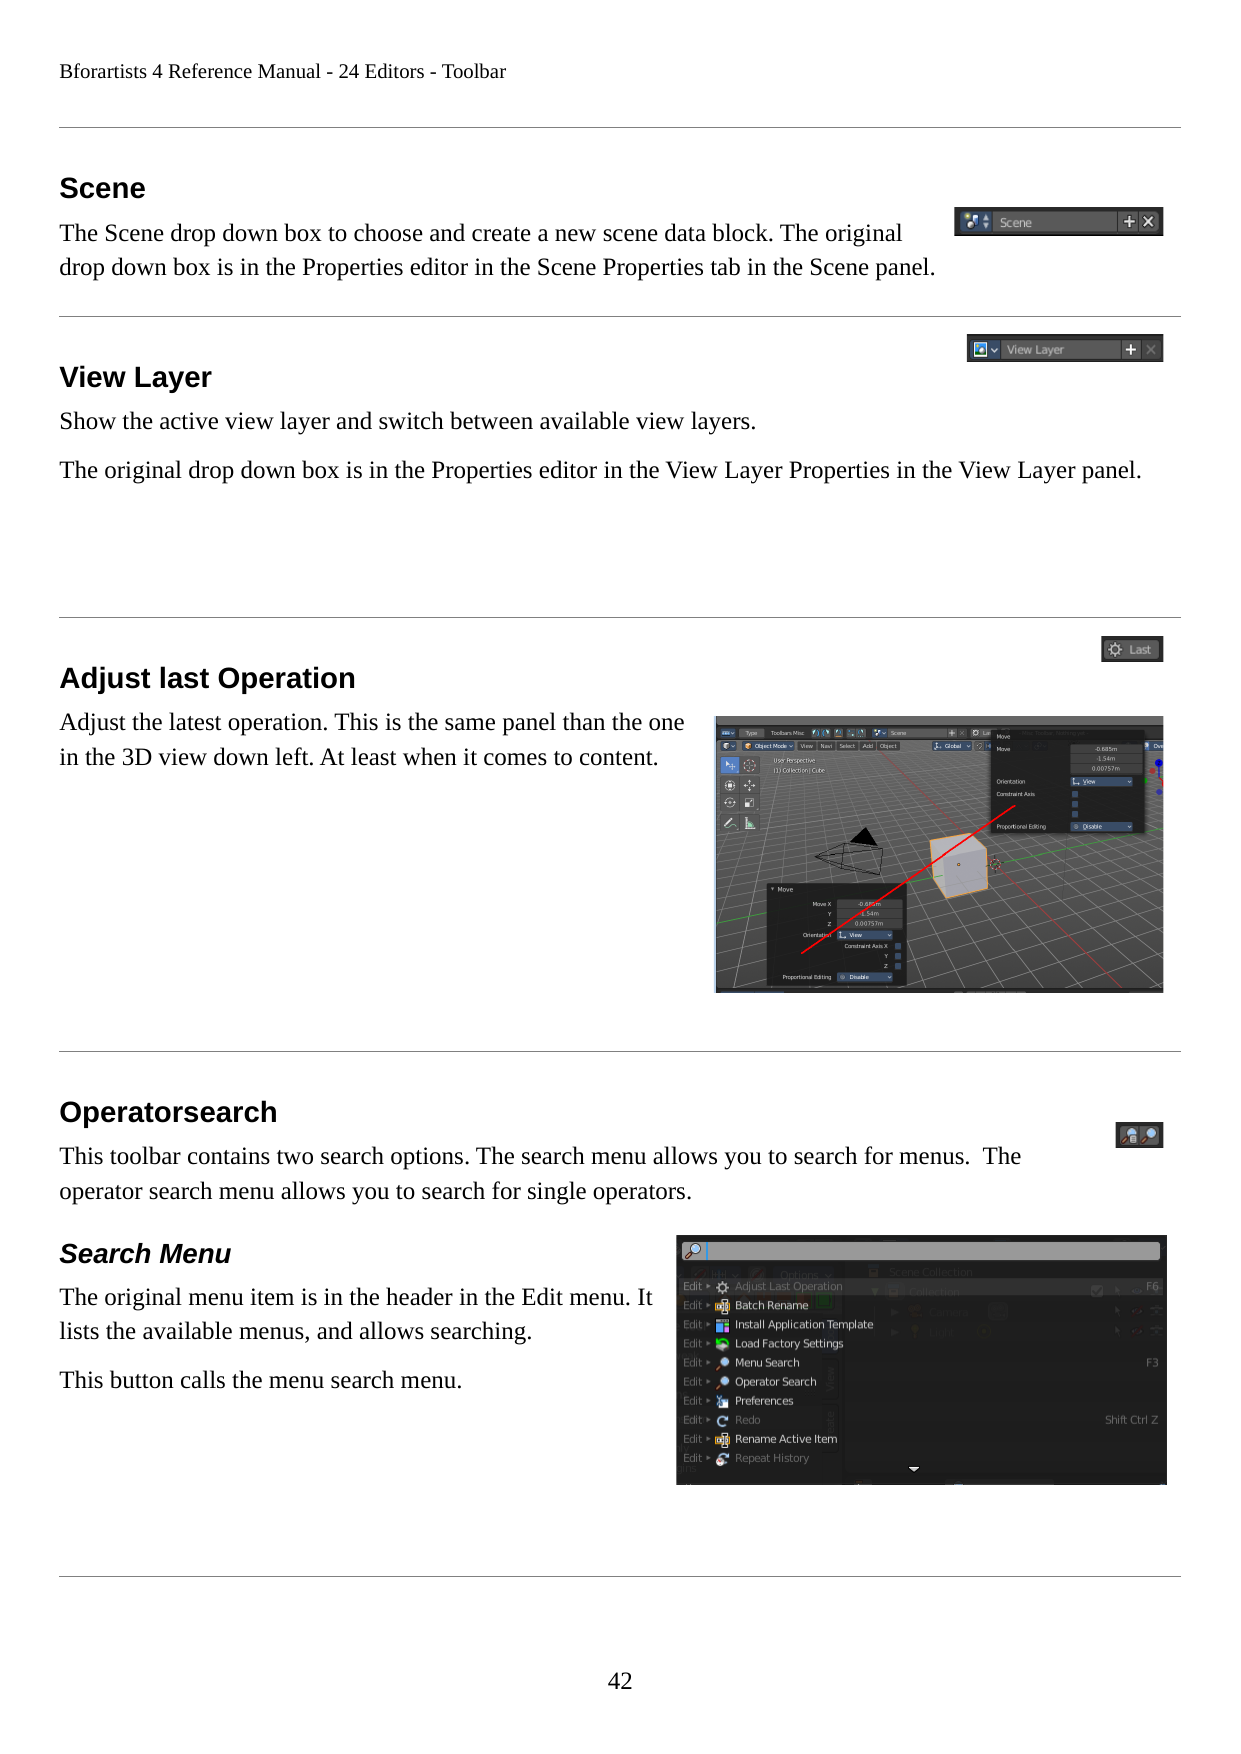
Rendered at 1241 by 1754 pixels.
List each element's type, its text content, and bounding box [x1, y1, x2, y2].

text Adjust the latest operation. This is the same panel than the one in the 3D view down left. At least when it comes to content. [59, 707, 1181, 771]
picture [954, 207, 1164, 236]
subtitle Operatorsearch [59, 1095, 1181, 1129]
picture [1101, 636, 1164, 662]
text The original menu item is in the header in the Edit menu. It lists the available menus, and allows searching. [59, 1282, 676, 1345]
text Show the active view layer and switch between available view layers. [59, 406, 1181, 435]
subtitle Scene [59, 171, 1181, 205]
picture [966, 334, 1164, 362]
text The original drop down box is in the Properties editor in the View Layer Properties in the View Layer panel. [59, 455, 1181, 484]
picture [676, 1235, 1167, 1485]
text This button calls the menu search menu. [59, 1365, 676, 1394]
subtitle Search Menu [59, 1237, 676, 1269]
text This toolbar contains two search options. The search menu allows you to search for menus. The operator search menu allows you to search for single operators. [59, 1141, 1181, 1204]
picture [713, 716, 1164, 993]
picture [1115, 1122, 1164, 1148]
subtitle [1167, 1237, 1181, 1269]
subtitle Adjust last Operation [59, 661, 1181, 695]
text The Scene drop down box to choose and create a new scene data block. The original drop down box is in the Properties editor in the Scene Properties tab in the Scene panel. [59, 218, 1181, 281]
subtitle View Layer [59, 360, 1181, 394]
